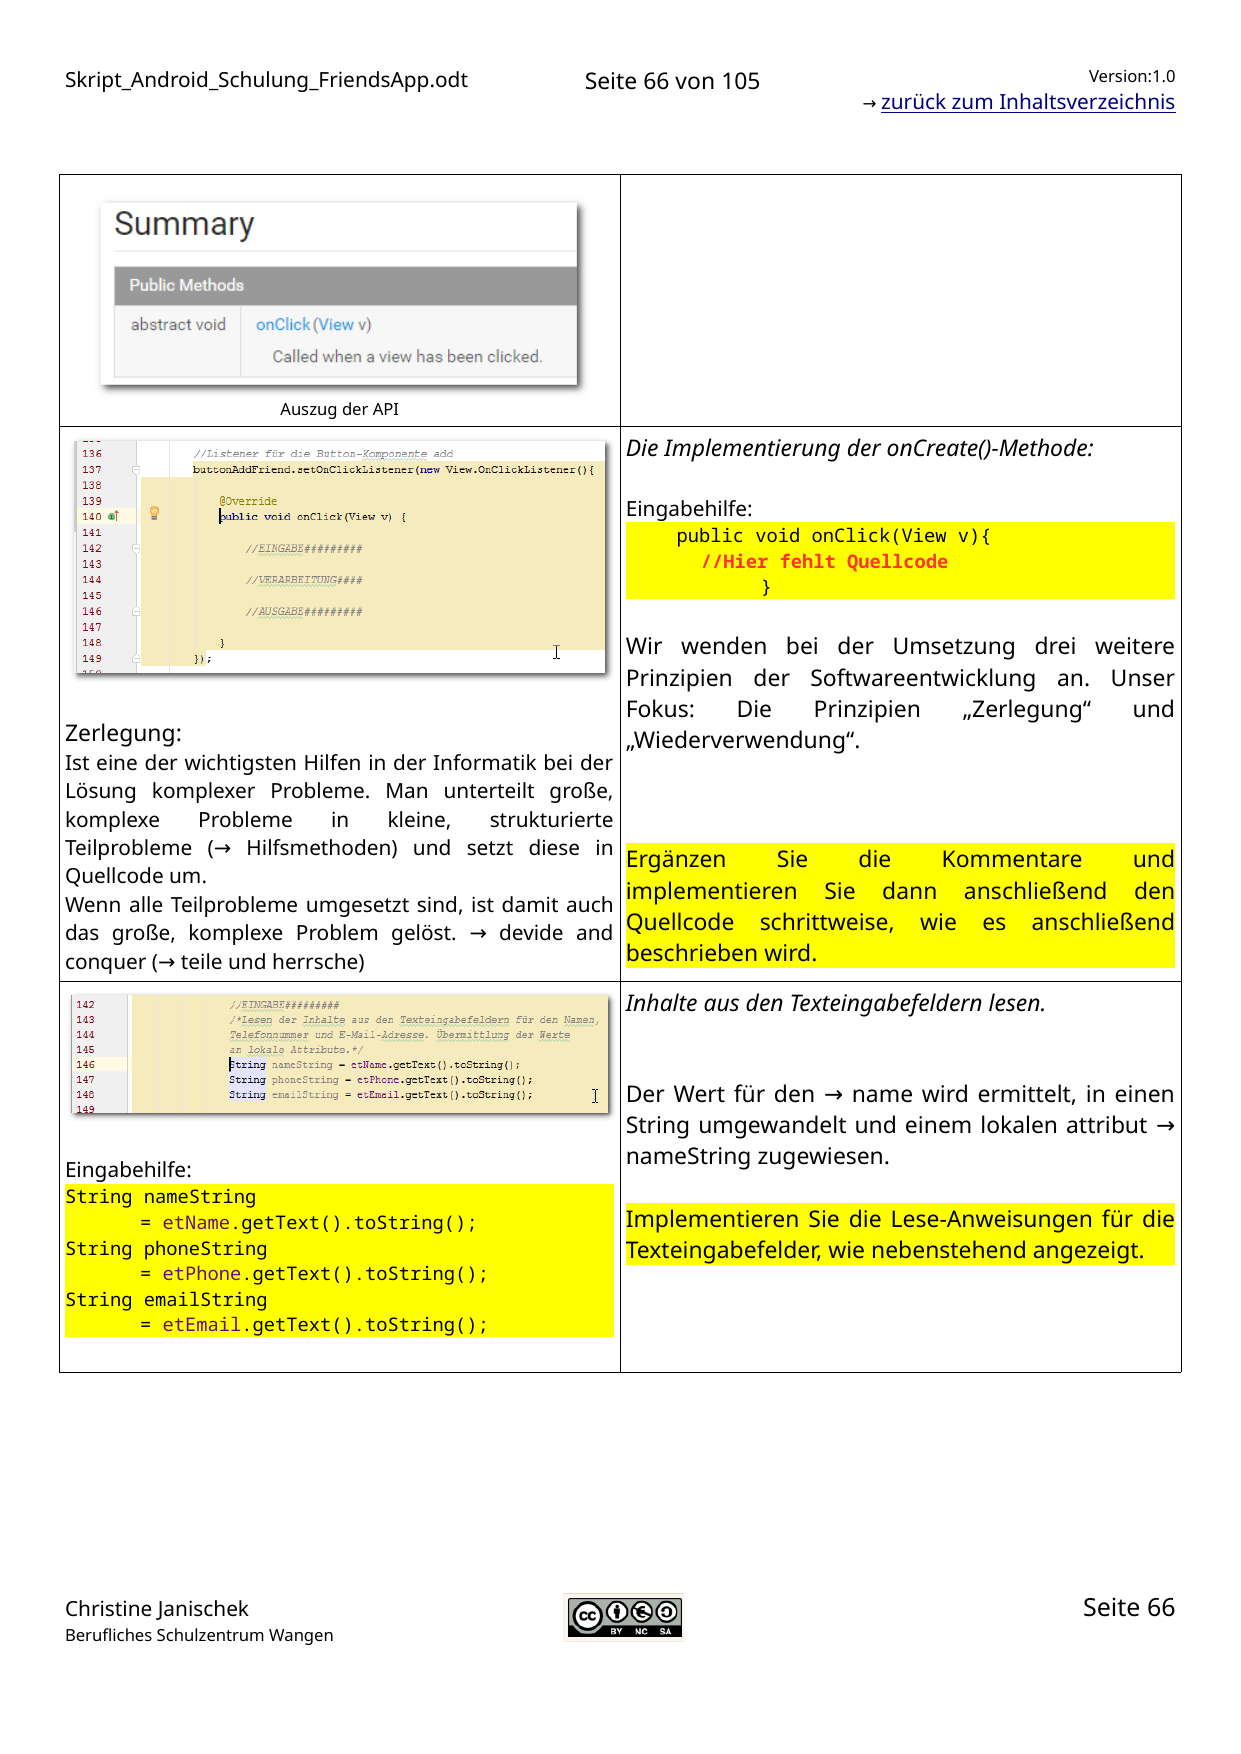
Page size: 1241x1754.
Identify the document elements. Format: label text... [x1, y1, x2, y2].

table_cell [621, 175, 1181, 426]
picture [64, 431, 615, 683]
table_cell Zerlegung: Ist eine der wichtigsten Hilfen in der Informatik bei der Lösung komplexer Probleme. Man unterteilt große, komplexe Probleme in kleine, strukturierte Teilprobleme (→ Hilfsmethoden) und setzt diese in Quellcode um. Wenn alle Teilprobleme umgesetzt sind, ist damit auch das große, komplexe Problem gelöst. → devide and conquer (→ teile und herrsche) [60, 427, 620, 981]
table_cell Eingabehilfe: String nameString = etName.getText().toString(); String phoneString = etPhone.getText().toString(); String emailString = etEmail.getText().toString(); [60, 982, 620, 1372]
picture [563, 1592, 685, 1642]
picture [89, 192, 590, 398]
table_cell Die Implementierung der onCreate()-Methode: Eingabehilfe: public void onClick(View v){ //Hier fehlt Quellcode } Wir wenden bei der Umsetzung drei weitere Prinzipien der Softwareentwicklung an. Unser Fokus: Die Prinzipien „Zerlegung“ und „Wiederverwendung“. Ergänzen Sie die Kommentare und implementieren Sie dann anschließend den Quellcode schrittweise, wie es anschließend beschrieben wird. [621, 427, 1181, 981]
table_cell Inhalte aus den Texteingabefeldern lesen. Der Wert für den → name wird ermittelt, in einen String umgewandelt und einem lokalen attribut → nameString zugewiesen. Implementieren Sie die Lese-Anweisungen für die Texteingabefelder, wie nebenstehend angezeigt. [621, 982, 1181, 1372]
picture [62, 987, 617, 1122]
table_cell Auszug der API [60, 175, 620, 426]
